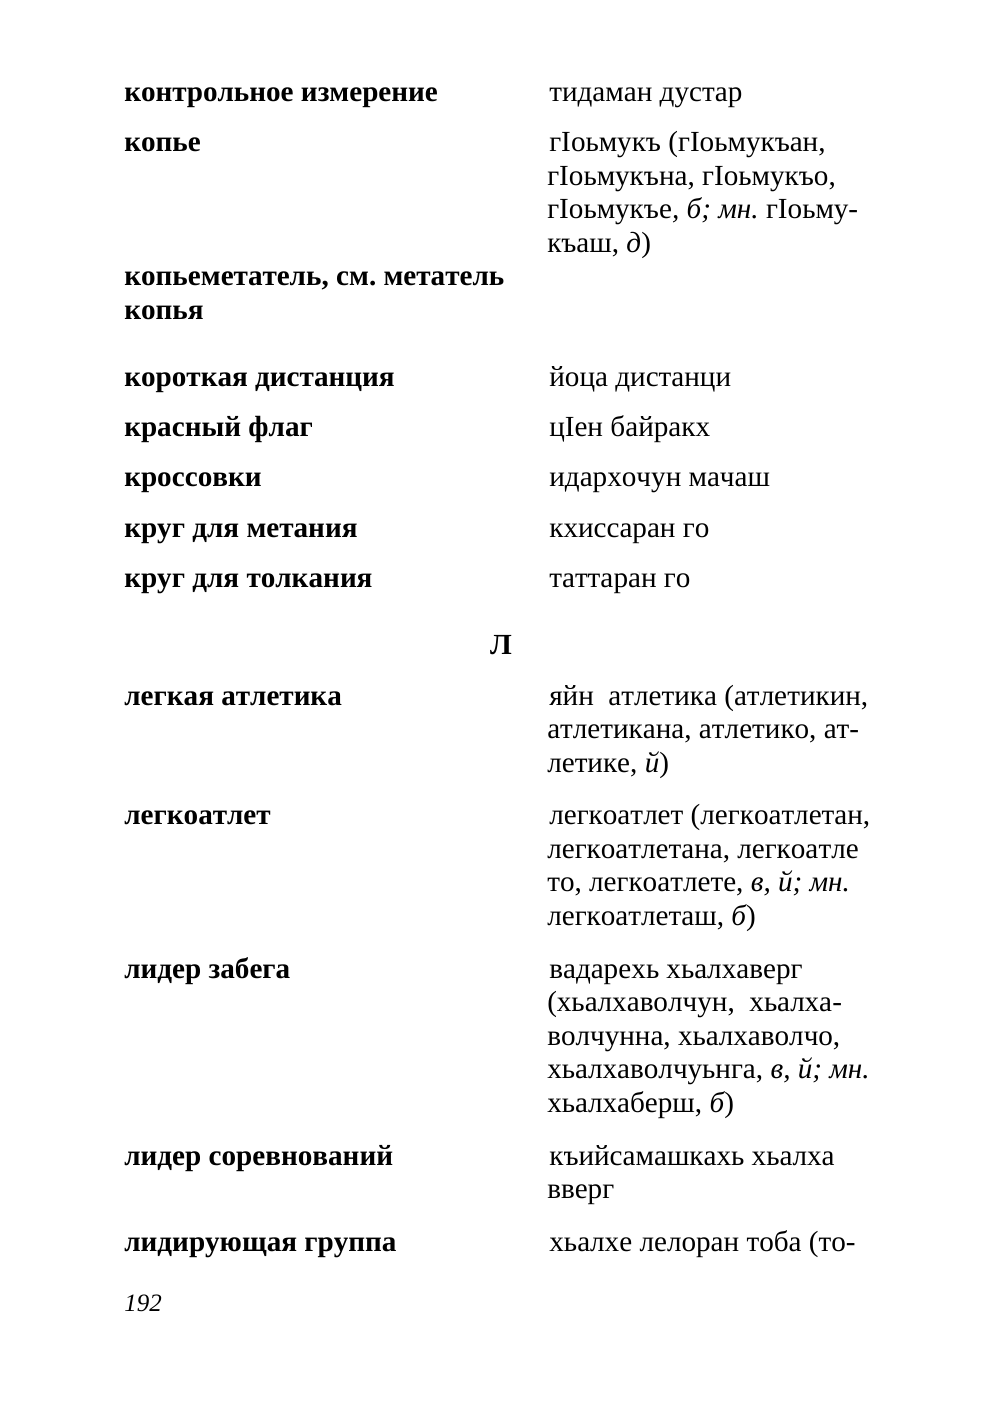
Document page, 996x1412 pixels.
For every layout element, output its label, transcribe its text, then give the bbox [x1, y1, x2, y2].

text красный флаг цIен байракх [124, 409, 877, 443]
text кроссовки идархочун мачаш [124, 459, 877, 493]
text лидер забега вадарехь хьалхаверг [124, 951, 877, 984]
text легкая атлетика яйн атлетика (атлетикин, [124, 678, 877, 711]
text лидер соревнований къийсамашкахь хьалха [124, 1138, 877, 1171]
text копье гIоьмукъ (гIоьмукъан, [124, 124, 877, 158]
text летике, й) [124, 745, 877, 778]
text легкоатлет легкоатлет (легкоатлетан, [124, 797, 877, 831]
text лидирующая группа хьалхе лелоран тоба (то- [124, 1224, 877, 1257]
text копьеметатель, см. метатель [124, 258, 877, 292]
text короткая дистанция йоца дистанци [124, 359, 877, 392]
text круг для метания кхиссаран го [124, 510, 877, 543]
text гIоьмукъе, б; мн. гIоьму- [124, 191, 877, 225]
text легкоатлеташ, б) [124, 898, 877, 932]
text то, легкоатлете, в, й; мн. [124, 864, 877, 898]
text копья [124, 292, 877, 325]
text контрольное измерение тидаман дустар [124, 74, 877, 107]
text хьалхаберш, б) [124, 1085, 877, 1118]
text легкоатлетана, легкоатле [124, 831, 877, 864]
text круг для толкания таттаран го [124, 560, 877, 594]
text гIоьмукъна, гIоьмукъо, [124, 158, 877, 191]
text волчунна, хьалхаволчо, [124, 1018, 877, 1051]
text (хьалхаволчун, хьалха- [124, 984, 877, 1018]
subtitle Л [124, 627, 877, 661]
text къаш, д) [124, 225, 877, 258]
text хьалхаволчуьнга, в, й; мн. [124, 1051, 877, 1085]
text вверг [124, 1171, 877, 1205]
text атлетикана, атлетико, ат- [124, 711, 877, 745]
